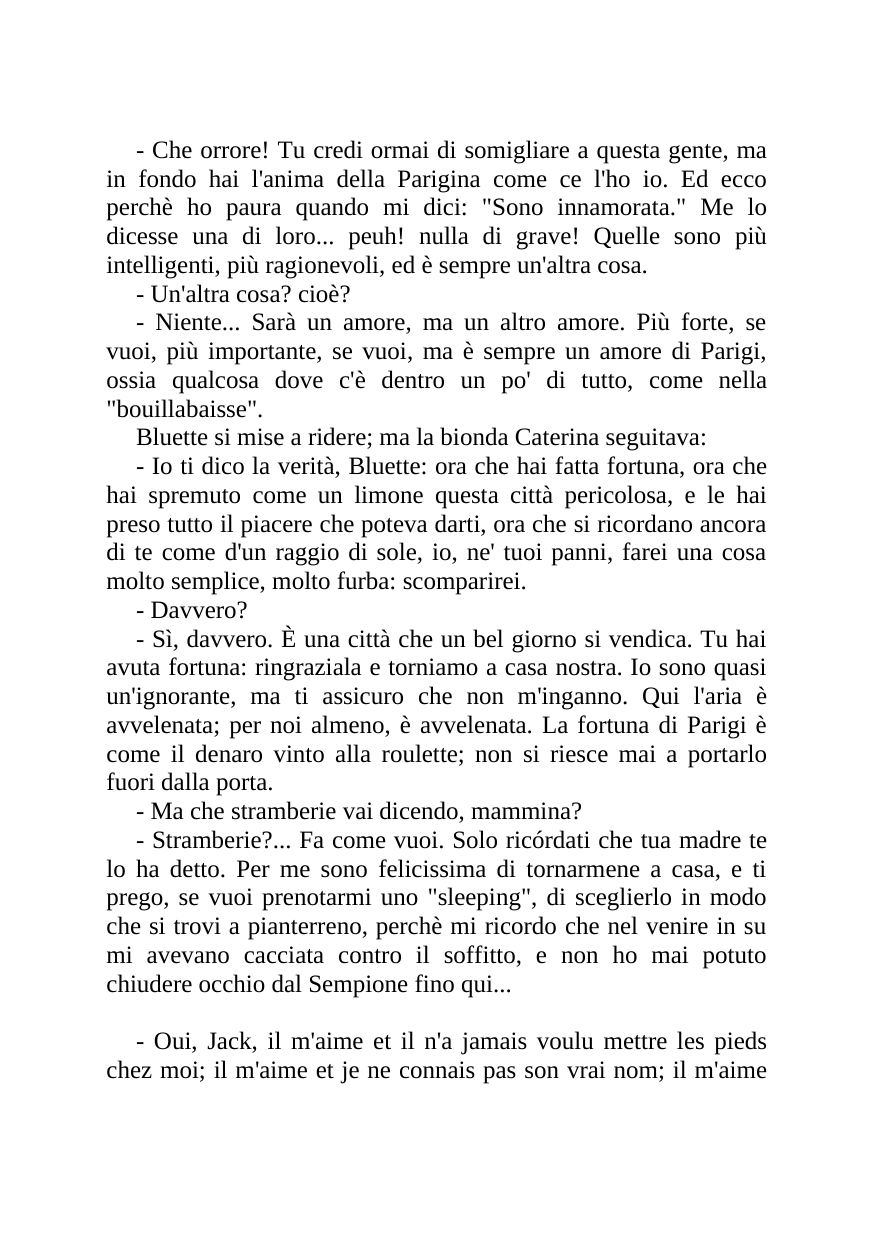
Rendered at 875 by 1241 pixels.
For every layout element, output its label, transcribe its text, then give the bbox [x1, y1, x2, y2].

text - Davvero? [106, 595, 768, 624]
text - Stramberie?... Fa come vuoi. Solo ricórdati che tua madre te lo ha detto. Per me sono felicissima di tornarmene a casa, e ti prego, se vuoi prenotarmi uno "sleeping", di sceglierlo in modo che si trovi a pianterreno, perchè mi ricordo che nel venire in su mi avevano cacciata contro il soffitto, e non ho mai potuto chiudere occhio dal Sempione fino qui... [106, 825, 768, 997]
text - Io ti dico la verità, Bluette: ora che hai fatta fortuna, ora che hai spremuto come un limone questa città pericolosa, e le hai preso tutto il piacere che poteva darti, ora che si ricordano ancora di te come d'un raggio di sole, io, ne' tuoi panni, farei una cosa molto semplice, molto furba: scomparirei. [106, 451, 768, 595]
text - Che orrore! Tu credi ormai di somigliare a questa gente, ma in fondo hai l'anima della Parigina come ce l'ho io. Ed ecco perchè ho paura quando mi dici: "Sono innamorata." Me lo dicesse una di loro... peuh! nulla di grave! Quelle sono più intelligenti, più ragionevoli, ed è sempre un'altra cosa. [106, 135, 768, 279]
text - Niente... Sarà un amore, ma un altro amore. Più forte, se vuoi, più importante, se vuoi, ma è sempre un amore di Parigi, ossia qualcosa dove c'è dentro un po' di tutto, come nella "bouillabaisse". [106, 307, 768, 422]
text - Ma che stramberie vai dicendo, mammina? [106, 796, 768, 825]
text Bluette si mise a ridere; ma la bionda Caterina seguitava: [106, 422, 768, 451]
text - Un'altra cosa? cioè? [106, 279, 768, 307]
text - Sì, davvero. È una città che un bel giorno si vendica. Tu hai avuta fortuna: ringraziala e torniamo a casa nostra. Io sono quasi un'ignorante, ma ti assicuro che non m'inganno. Qui l'aria è avvelenata; per noi almeno, è avvelenata. La fortuna di Parigi è come il denaro vinto alla roulette; non si riesce mai a portarlo fuori dalla porta. [106, 624, 768, 796]
text - Oui, Jack, il m'aime et il n'a jamais voulu mettre les pieds chez moi; il m'aime et je ne connais pas son vrai nom; il m'aime [106, 1026, 768, 1084]
